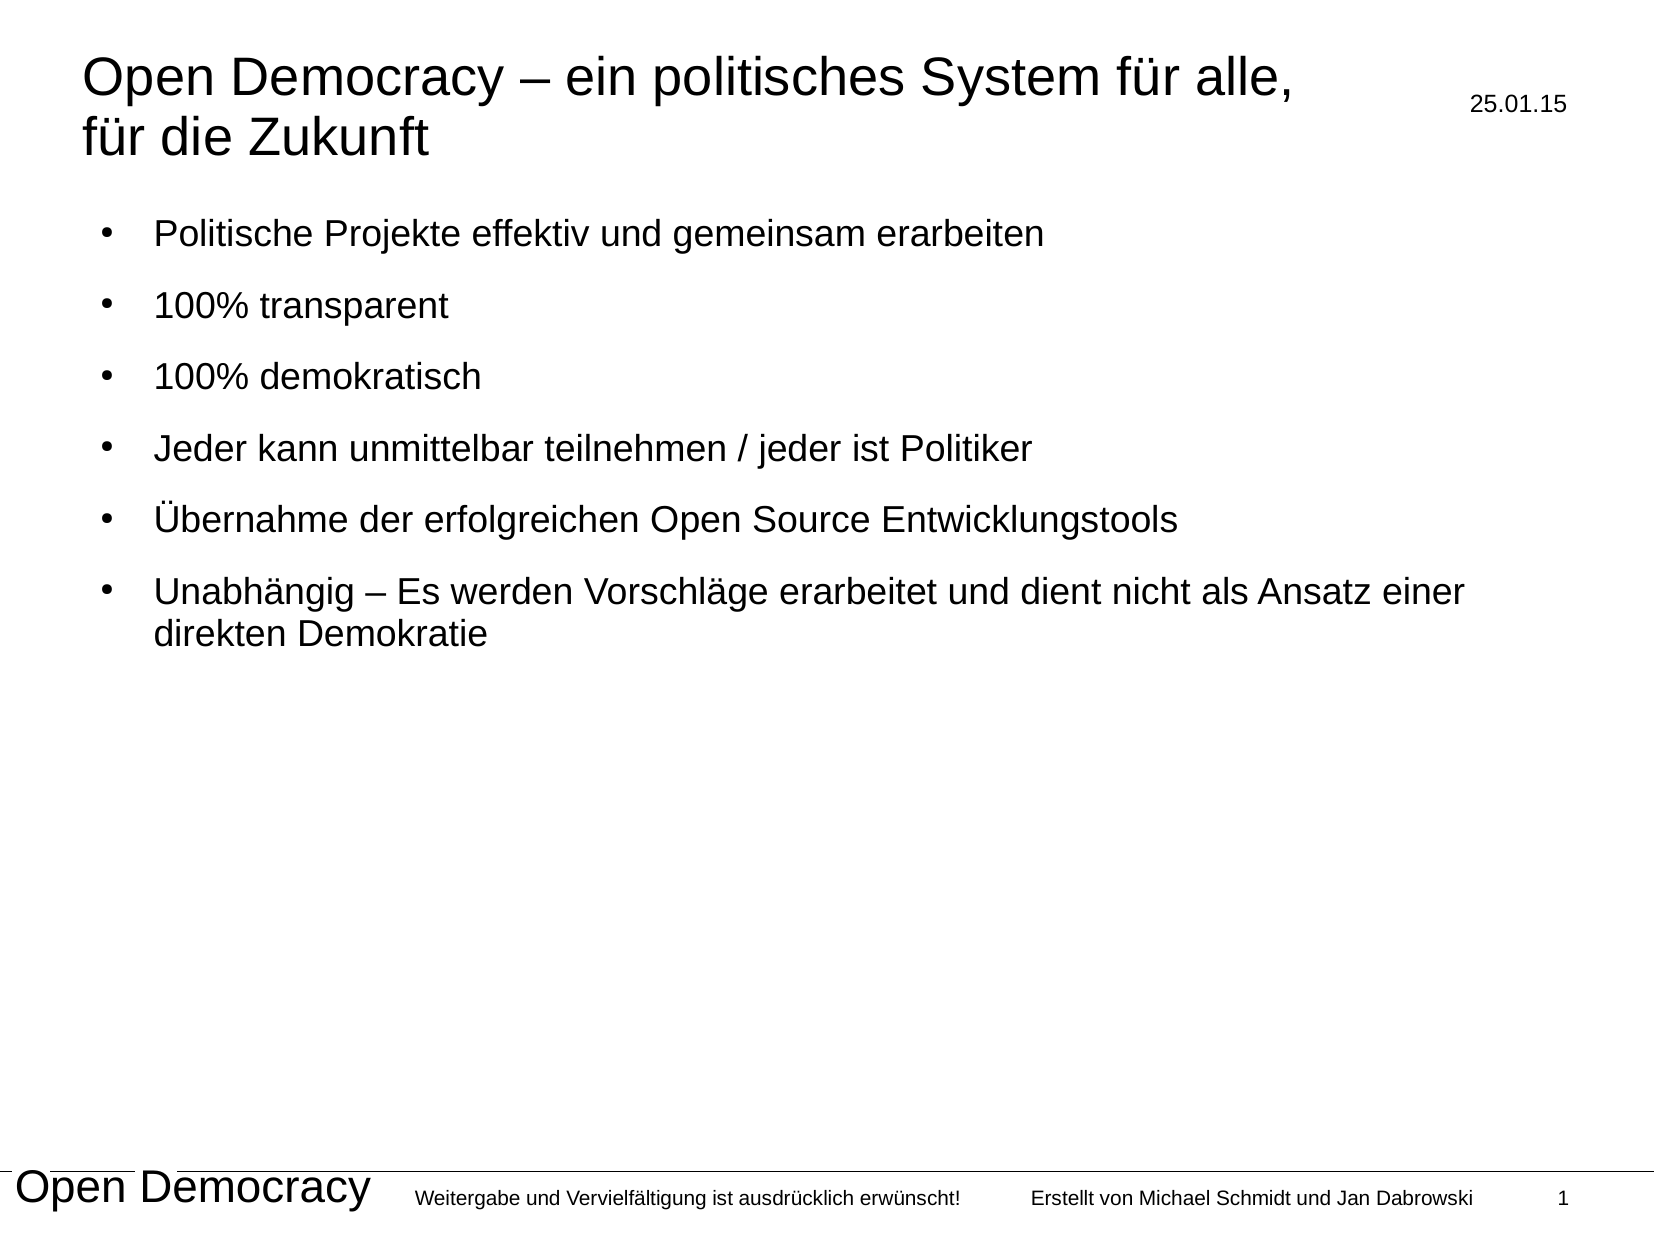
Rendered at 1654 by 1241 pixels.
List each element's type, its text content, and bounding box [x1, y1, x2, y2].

title Open Democracy – ein politisches System für alle, für die Zukunft [82, 46, 1359, 168]
list Politische Projekte effektiv und gemeinsam erarbeiten 100% transparent 100% demokratisch Jeder kann unmittelbar teilnehmen / jeder ist Politiker Übernahme der erfolgreichen Open Source Entwicklungstools Unabhängig – Es werden Vorschläge erarbeitet und dient nicht als Ansatz einer direkten Demokratie [82, 212, 1571, 1109]
